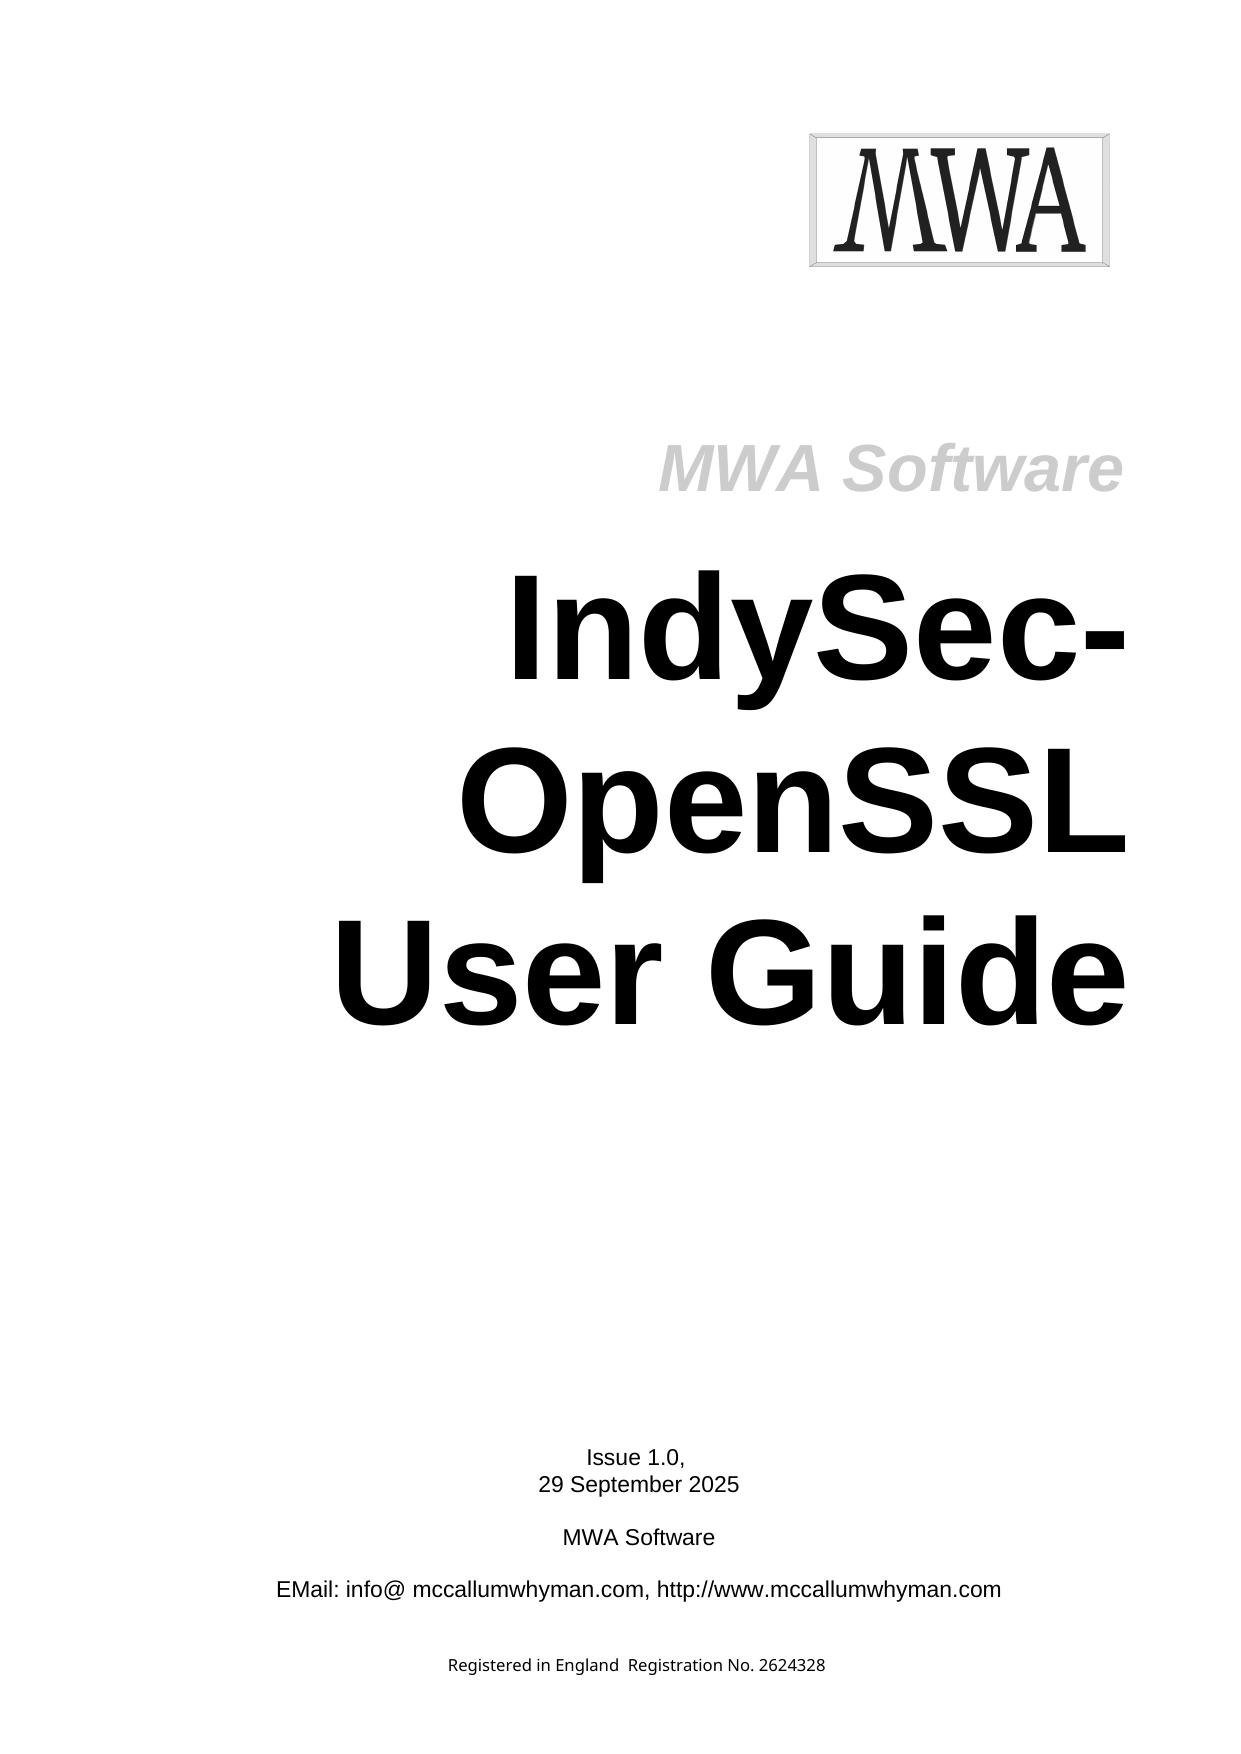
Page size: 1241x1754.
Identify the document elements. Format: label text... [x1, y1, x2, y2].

text Issue 1.0, [150, 1444, 1128, 1471]
text EMail: info@ mccallumwhyman.com, http://www.mccallumwhyman.com [150, 1576, 1128, 1602]
text 29 September 2025 [150, 1471, 1128, 1497]
text MWA Software [150, 1523, 1128, 1550]
text MWA Software [230, 429, 1131, 505]
text IndySec-OpenSSL User Guide [155, 505, 1131, 1056]
